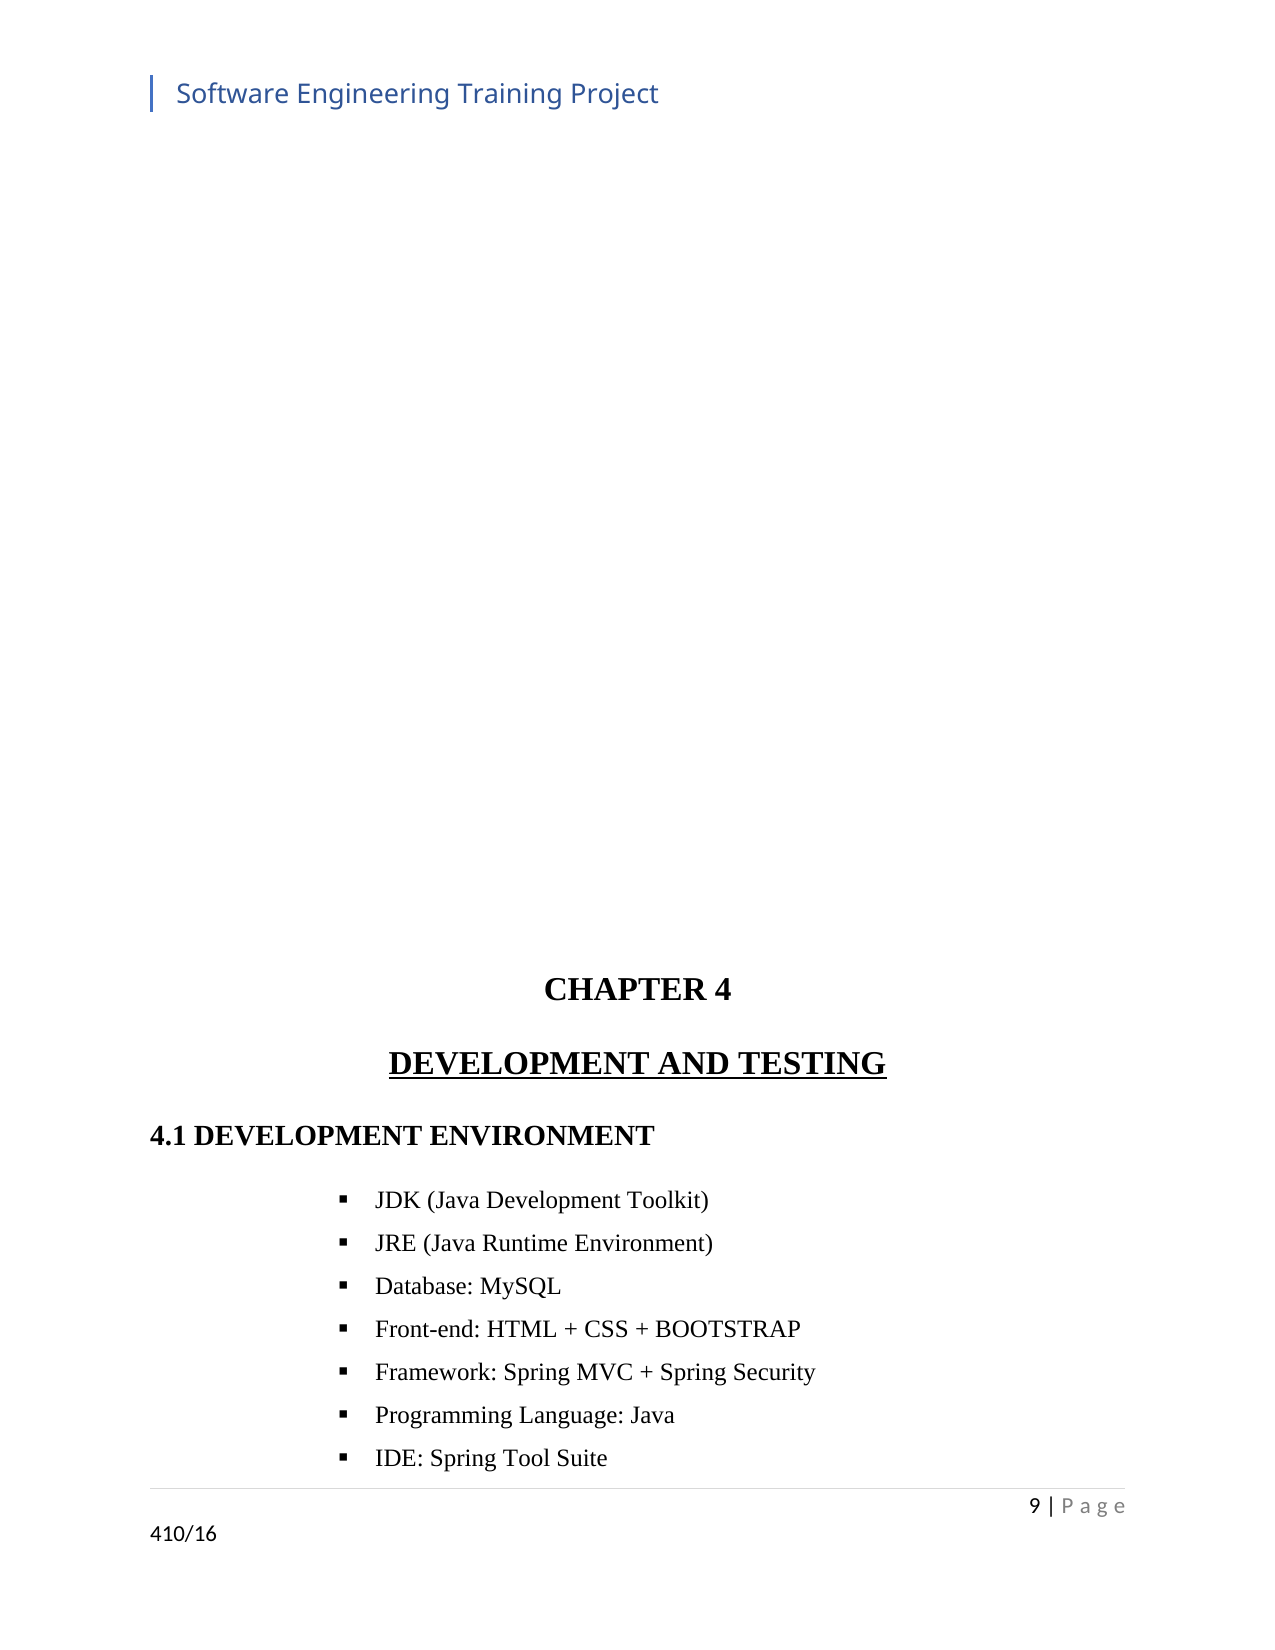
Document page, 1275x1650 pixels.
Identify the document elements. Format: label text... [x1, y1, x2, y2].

list Front-end: HTML + CSS + BOOTSTRAP [337, 1314, 1125, 1343]
text 4.1 DEVELOPMENT ENVIRONMENT [150, 1118, 1125, 1151]
list Database: MySQL [337, 1271, 1125, 1300]
list Framework: Spring MVC + Spring Security [337, 1357, 1125, 1386]
text DEVELOPMENT AND TESTING [150, 1043, 1125, 1082]
list IDE: Spring Tool Suite [337, 1443, 1125, 1472]
list Programming Language: Java [337, 1400, 1125, 1429]
list JDK (Java Development Toolkit) [337, 1185, 1125, 1213]
list JRE (Java Runtime Environment) [337, 1228, 1125, 1257]
text CHAPTER 4 [150, 969, 1125, 1008]
